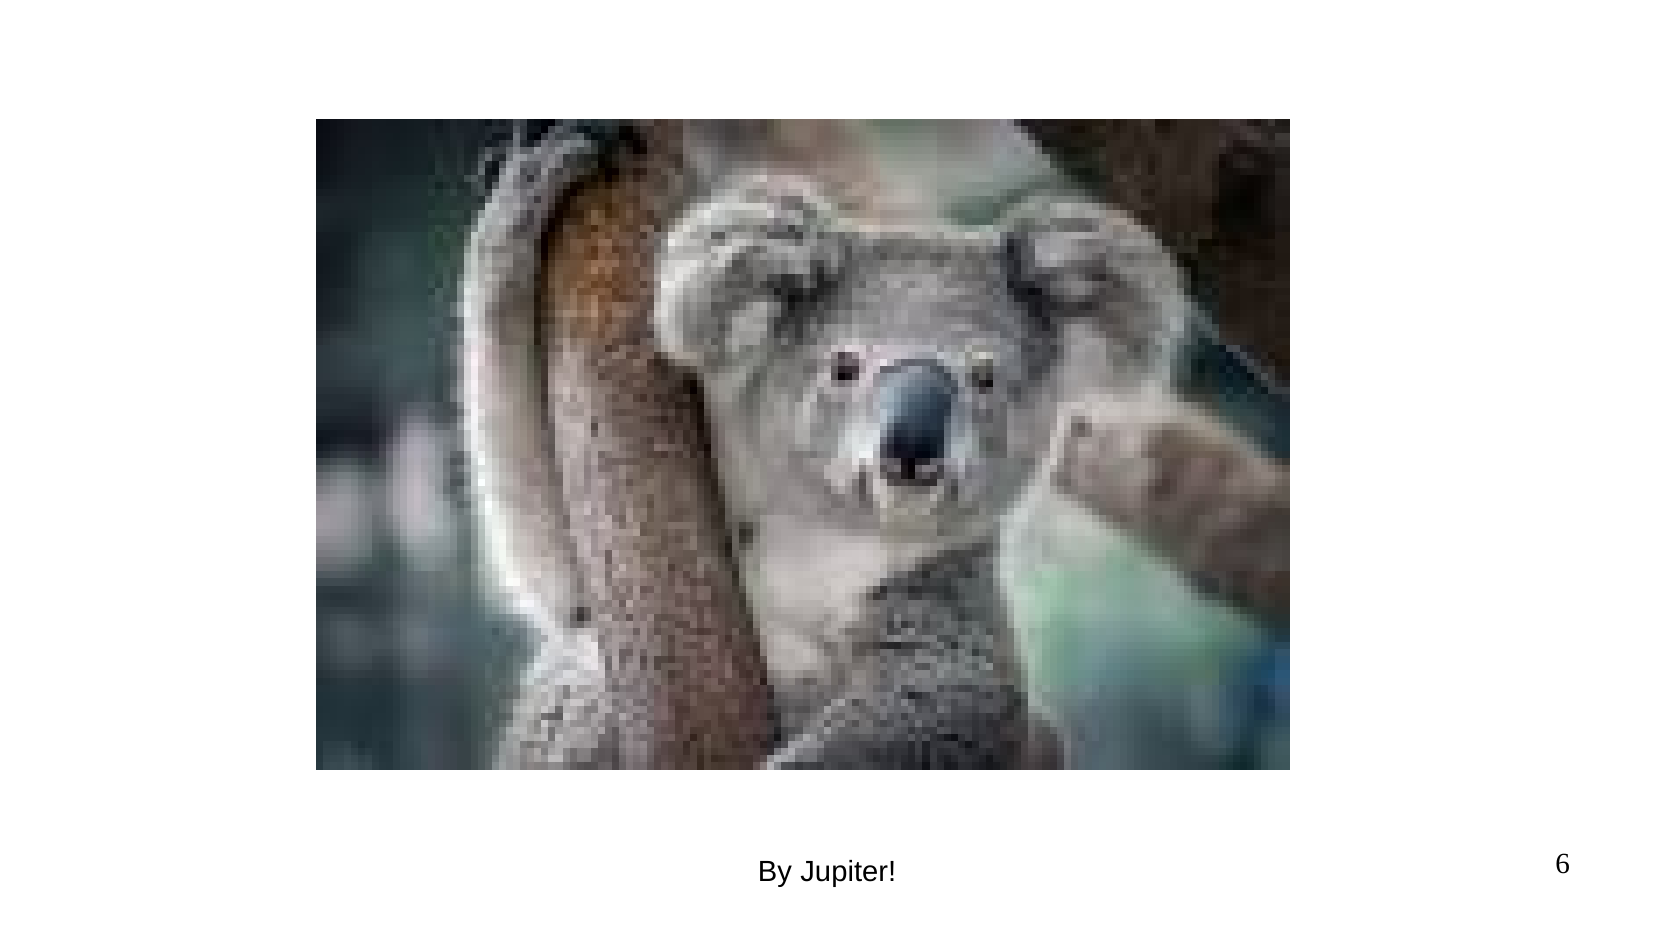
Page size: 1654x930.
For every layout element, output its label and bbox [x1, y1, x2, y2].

picture [316, 119, 1290, 770]
